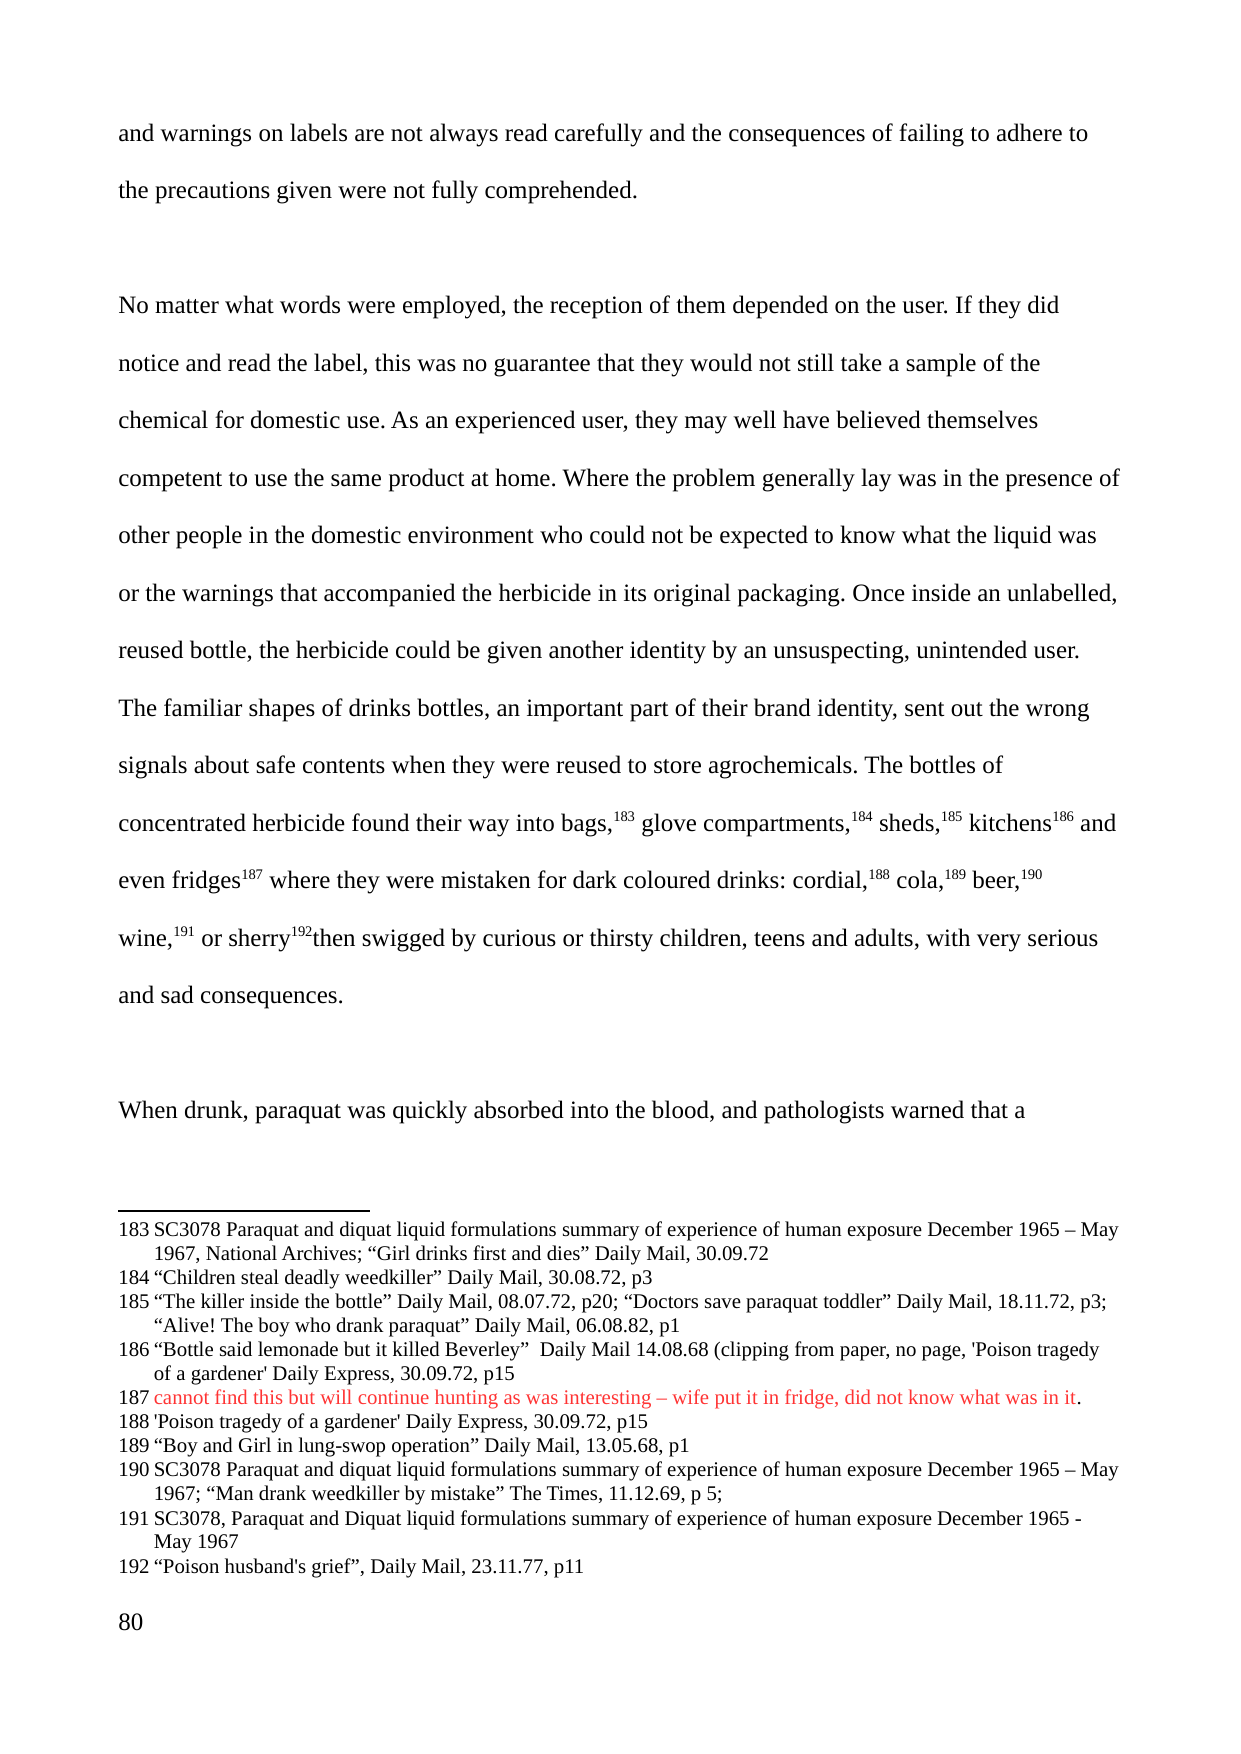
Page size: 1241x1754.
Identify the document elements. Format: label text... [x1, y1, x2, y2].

text “Bottle said lemonade but it killed Beverley” Daily Mail 14.08.68 (clipping from paper, no page, 'Poison tragedy of a gardener' Daily Express, 30.09.72, p15 [118, 1337, 1122, 1385]
text “The killer inside the bottle” Daily Mail, 08.07.72, p20; “Doctors save paraquat toddler” Daily Mail, 18.11.72, p3; “Alive! The boy who drank paraquat” Daily Mail, 06.08.82, p1 [118, 1289, 1122, 1337]
text and warnings on labels are not always read carefully and the consequences of failing to adhere to the precautions given were not fully comprehended. [118, 118, 1122, 204]
text SC3078 Paraquat and diquat liquid formulations summary of experience of human exposure December 1965 – May 1967; “Man drank weedkiller by mistake” The Times, 11.12.69, p 5; [118, 1457, 1122, 1505]
text “Children steal deadly weedkiller” Daily Mail, 30.08.72, p3 [118, 1265, 1122, 1289]
text cannot find this but will continue hunting as was interesting – wife put it in fridge, did not know what was in it. [118, 1385, 1122, 1409]
text No matter what words were employed, the reception of them depended on the user. If they did notice and read the label, this was no guarantee that they would not still take a sample of the chemical for domestic use. As an experienced user, they may well have believed themselves competent to use the same product at home. Where the problem generally lay was in the presence of other people in the domestic environment who could not be expected to know what the liquid was or the warnings that accompanied the herbicide in its original packaging. Once inside an unlabelled, reused bottle, the herbicide could be given another identity by an unsuspecting, unintended user. The familiar shapes of drinks bottles, an important part of their brand identity, sent out the wrong signals about safe contents when they were reused to store agrochemicals. The bottles of concentrated herbicide found their way into bags, glove compartments, sheds, kitchens and even fridges where they were mistaken for dark coloured drinks: cordial, cola, beer, wine, or sherrythen swigged by curious or thirsty children, teens and adults, with very serious and sad consequences. [118, 291, 1122, 1009]
text When drunk, paraquat was quickly absorbed into the blood, and pathologists warned that a [118, 1096, 1122, 1124]
text “Poison husband's grief”, Daily Mail, 23.11.77, p11 [118, 1553, 1122, 1578]
text “Boy and Girl in lung-swop operation” Daily Mail, 13.05.68, p1 [118, 1433, 1122, 1457]
text 'Poison tragedy of a gardener' Daily Express, 30.09.72, p15 [118, 1409, 1122, 1433]
text SC3078, Paraquat and Diquat liquid formulations summary of experience of human exposure December 1965 - May 1967 [118, 1505, 1122, 1553]
text SC3078 Paraquat and diquat liquid formulations summary of experience of human exposure December 1965 – May 1967, National Archives; “Girl drinks first and dies” Daily Mail, 30.09.72 [118, 1217, 1122, 1265]
